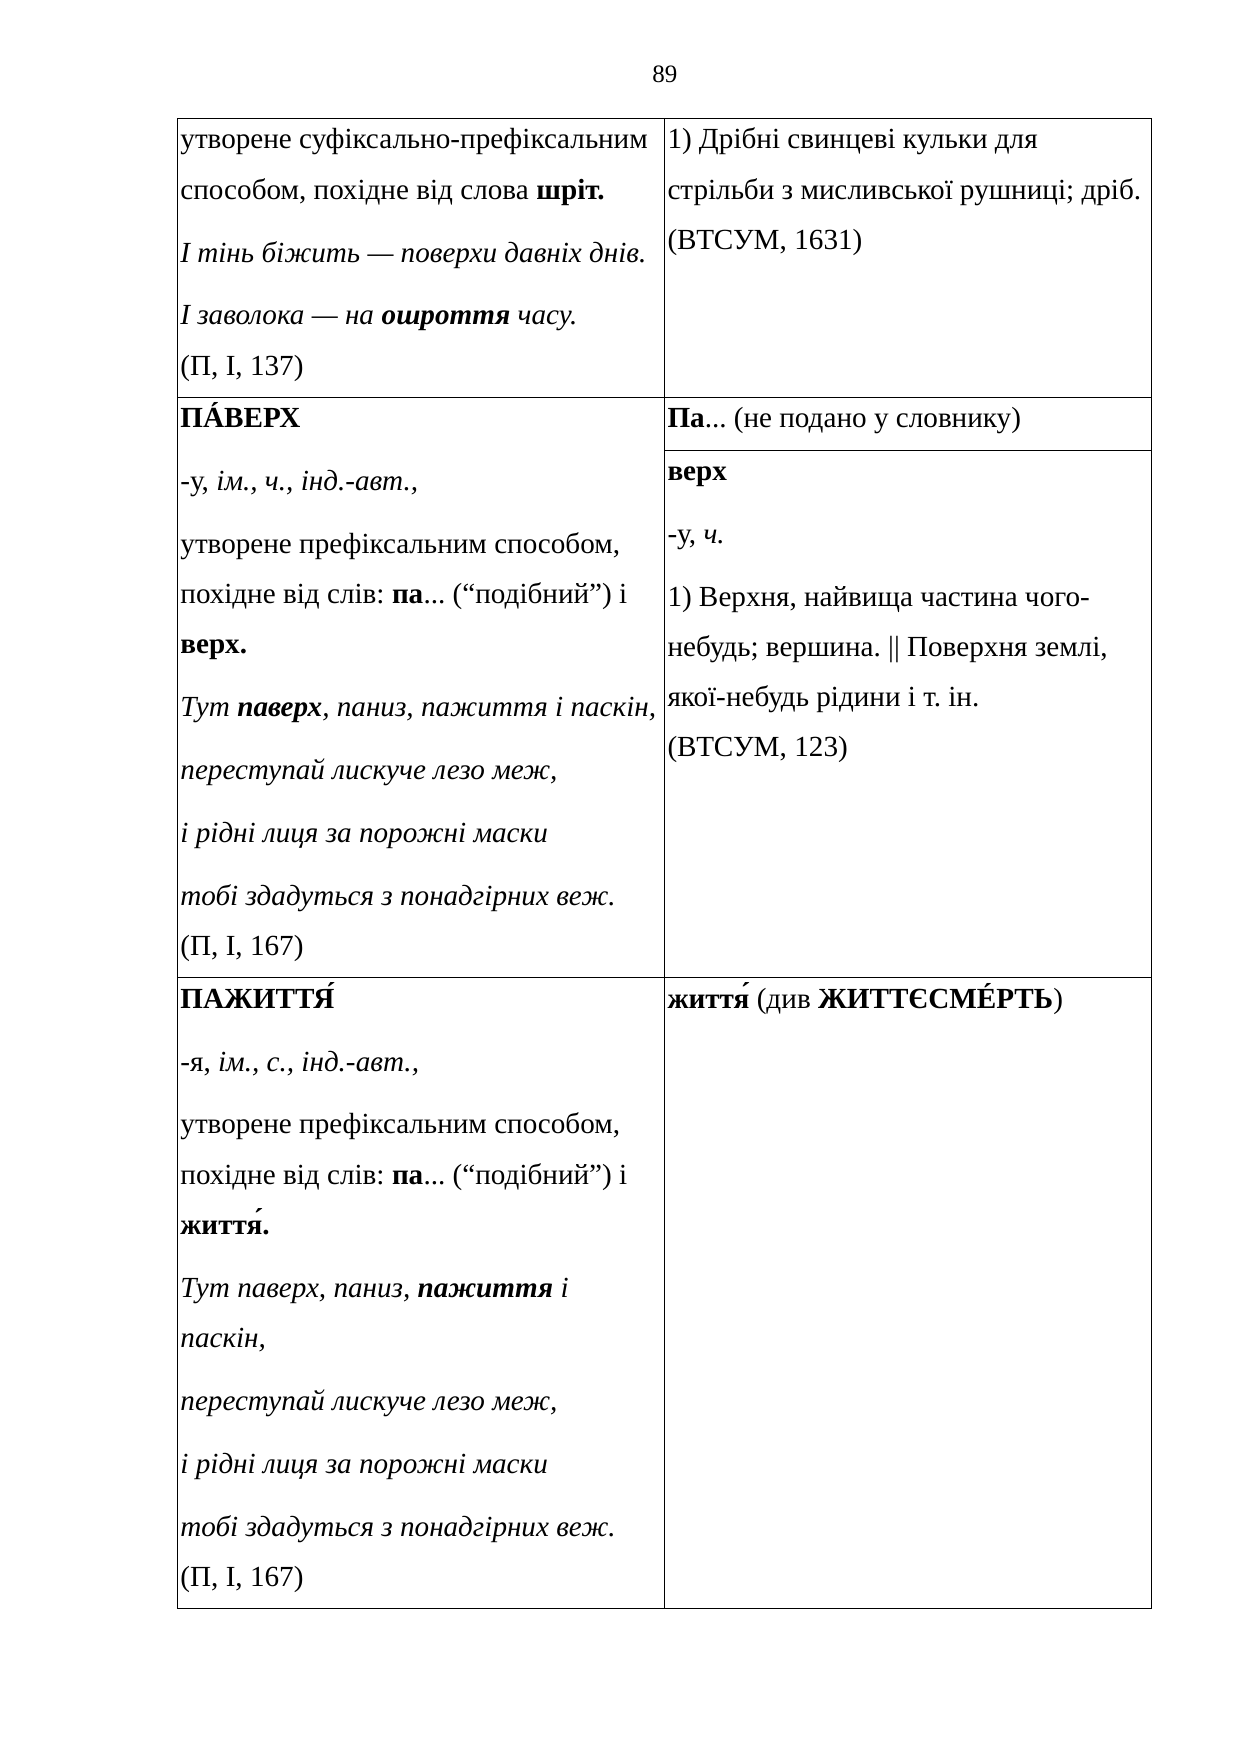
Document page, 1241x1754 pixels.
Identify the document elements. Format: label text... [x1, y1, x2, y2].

table_cell 1) Дрібні свинцеві кульки для стрільби з мисливської рушниці; дріб. (ВТСУМ, 1631) [665, 119, 1151, 397]
table_cell утворене суфіксально-префіксальним способом, похідне від слова шріт. І тінь біжить — поверхи давніх днів. І заволока — на ошроття часу. (П, І, 137) [178, 119, 664, 397]
table_cell верх -у, ч. 1) Верхня, найвища частина чого-небудь; вершина. || Поверхня землі, якої-небудь рідини і т. ін. (ВТСУМ, 123) [665, 451, 1151, 977]
table_cell ПАЖИТТЯ́ -я, ім., с., інд.-авт., утворене префіксальним способом, похідне від слів: па... (“подібний”) і життя́. Тут паверх, паниз, пажиття і паскін, переступай лискуче лезо меж, і рідні лиця за порожні маски тобі здадуться з понадгірних веж. (П, І, 167) [178, 978, 664, 1608]
table_cell ПÁВЕРХ -у, ім., ч., інд.-авт., утворене префіксальним способом, похідне від слів: па... (“подібний”) і верх. Тут паверх, паниз, пажиття і паскін, переступай лискуче лезо меж, і рідні лиця за порожні маски тобі здадуться з понадгірних веж. (П, І, 167) [178, 398, 664, 977]
table_cell життя́ (див ЖИТТЄСМÉРТЬ) [665, 978, 1151, 1608]
table_cell Па... (не подано у словнику) [665, 398, 1151, 449]
